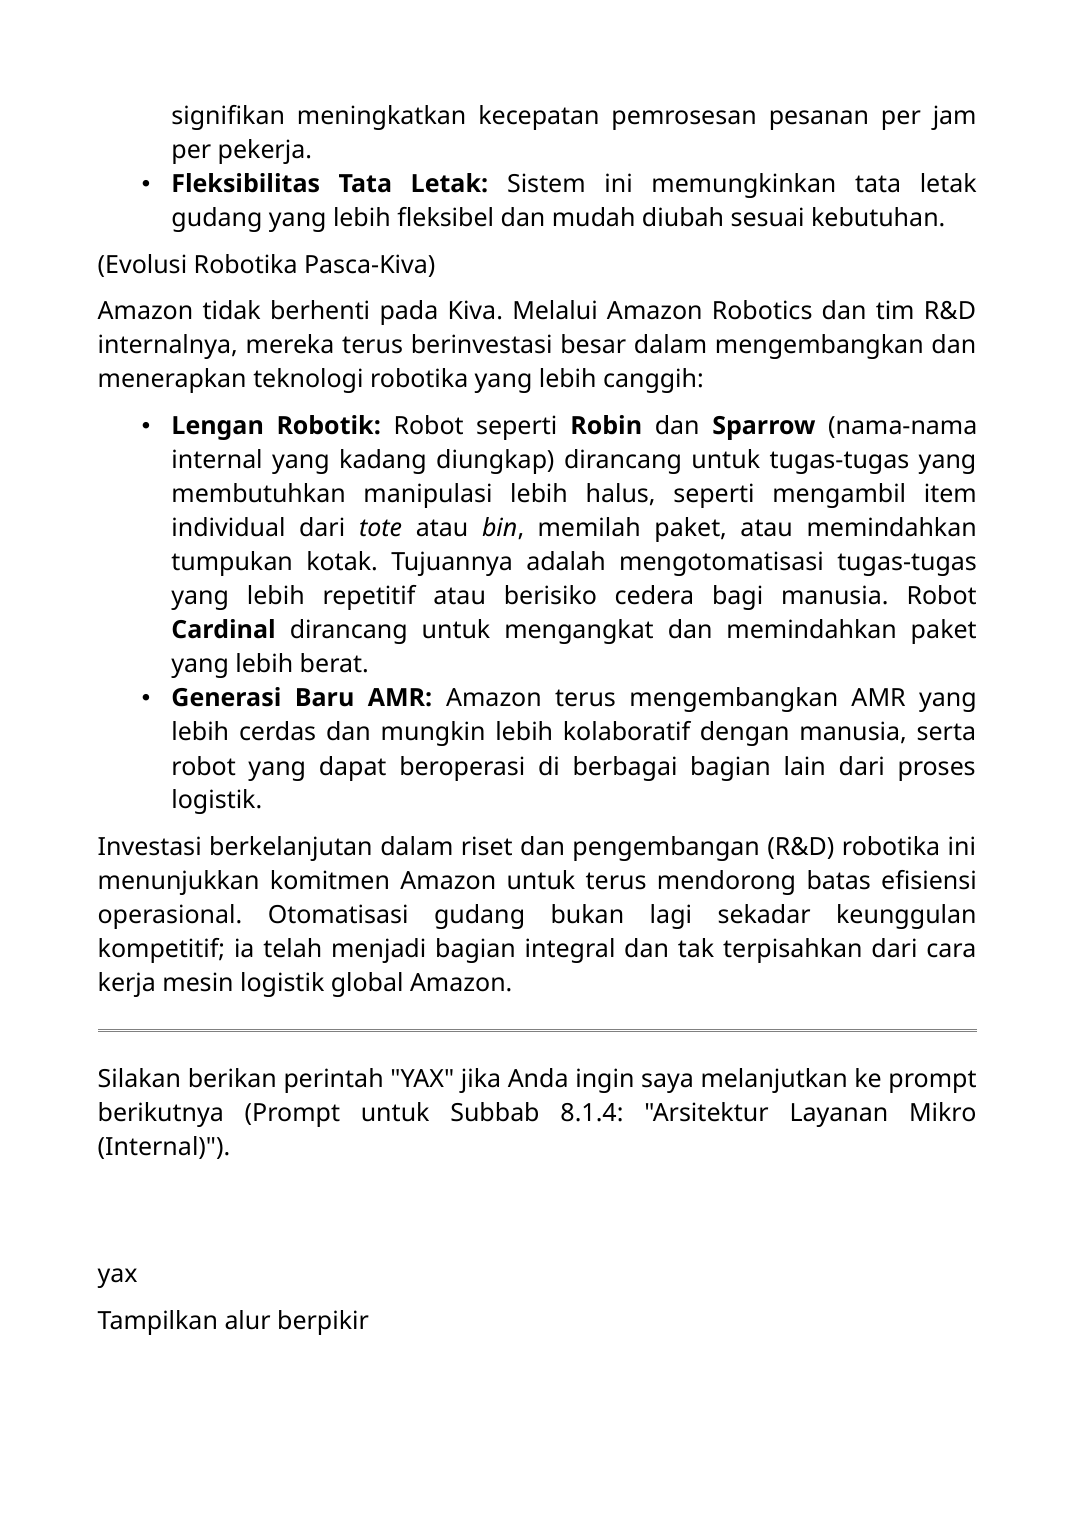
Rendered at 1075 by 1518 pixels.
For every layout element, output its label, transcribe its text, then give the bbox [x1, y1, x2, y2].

list Generasi Baru AMR: Amazon terus mengembangkan AMR yang lebih cerdas dan mungkin lebih kolaboratif dengan manusia, serta robot yang dapat beroperasi di berbagai bagian lain dari proses logistik. [142, 680, 977, 816]
text Tampilkan alur berpikir [97, 1302, 977, 1336]
text (Evolusi Robotika Pasca-Kiva) [97, 246, 977, 280]
text Investasi berkelanjutan dalam riset dan pengembangan (R&D) robotika ini menunjukkan komitmen Amazon untuk terus mendorong batas efisiensi operasional. Otomatisasi gudang bukan lagi sekadar keunggulan kompetitif; ia telah menjadi bagian integral dan tak terpisahkan dari cara kerja mesin logistik global Amazon. [97, 829, 977, 999]
text Silakan berikan perintah "YAX" jika Anda ingin saya melanjutkan ke prompt berikutnya (Prompt untuk Subbab 8.1.4: "Arsitektur Layanan Mikro (Internal)"). [97, 1060, 977, 1163]
list Lengan Robotik: Robot seperti Robin dan Sparrow (nama-nama internal yang kadang diungkap) dirancang untuk tugas-tugas yang membutuhkan manipulasi lebih halus, seperti mengambil item individual dari tote atau bin, memilah paket, atau memindahkan tumpukan kotak. Tujuannya adalah mengotomatisasi tugas-tugas yang lebih repetitif atau berisiko cedera bagi manusia. Robot Cardinal dirancang untuk mengangkat dan memindahkan paket yang lebih berat. [142, 407, 977, 680]
text yax [97, 1256, 977, 1290]
list signifikan meningkatkan kecepatan pemrosesan pesanan per jam per pekerja. [142, 97, 977, 166]
text Amazon tidak berhenti pada Kiva. Melalui Amazon Robotics dan tim R&D internalnya, mereka terus berinvestasi besar dalam mengembangkan dan menerapkan teknologi robotika yang lebih canggih: [97, 293, 977, 395]
list Fleksibilitas Tata Letak: Sistem ini memungkinkan tata letak gudang yang lebih fleksibel dan mudah diubah sesuai kebutuhan. [142, 166, 977, 234]
